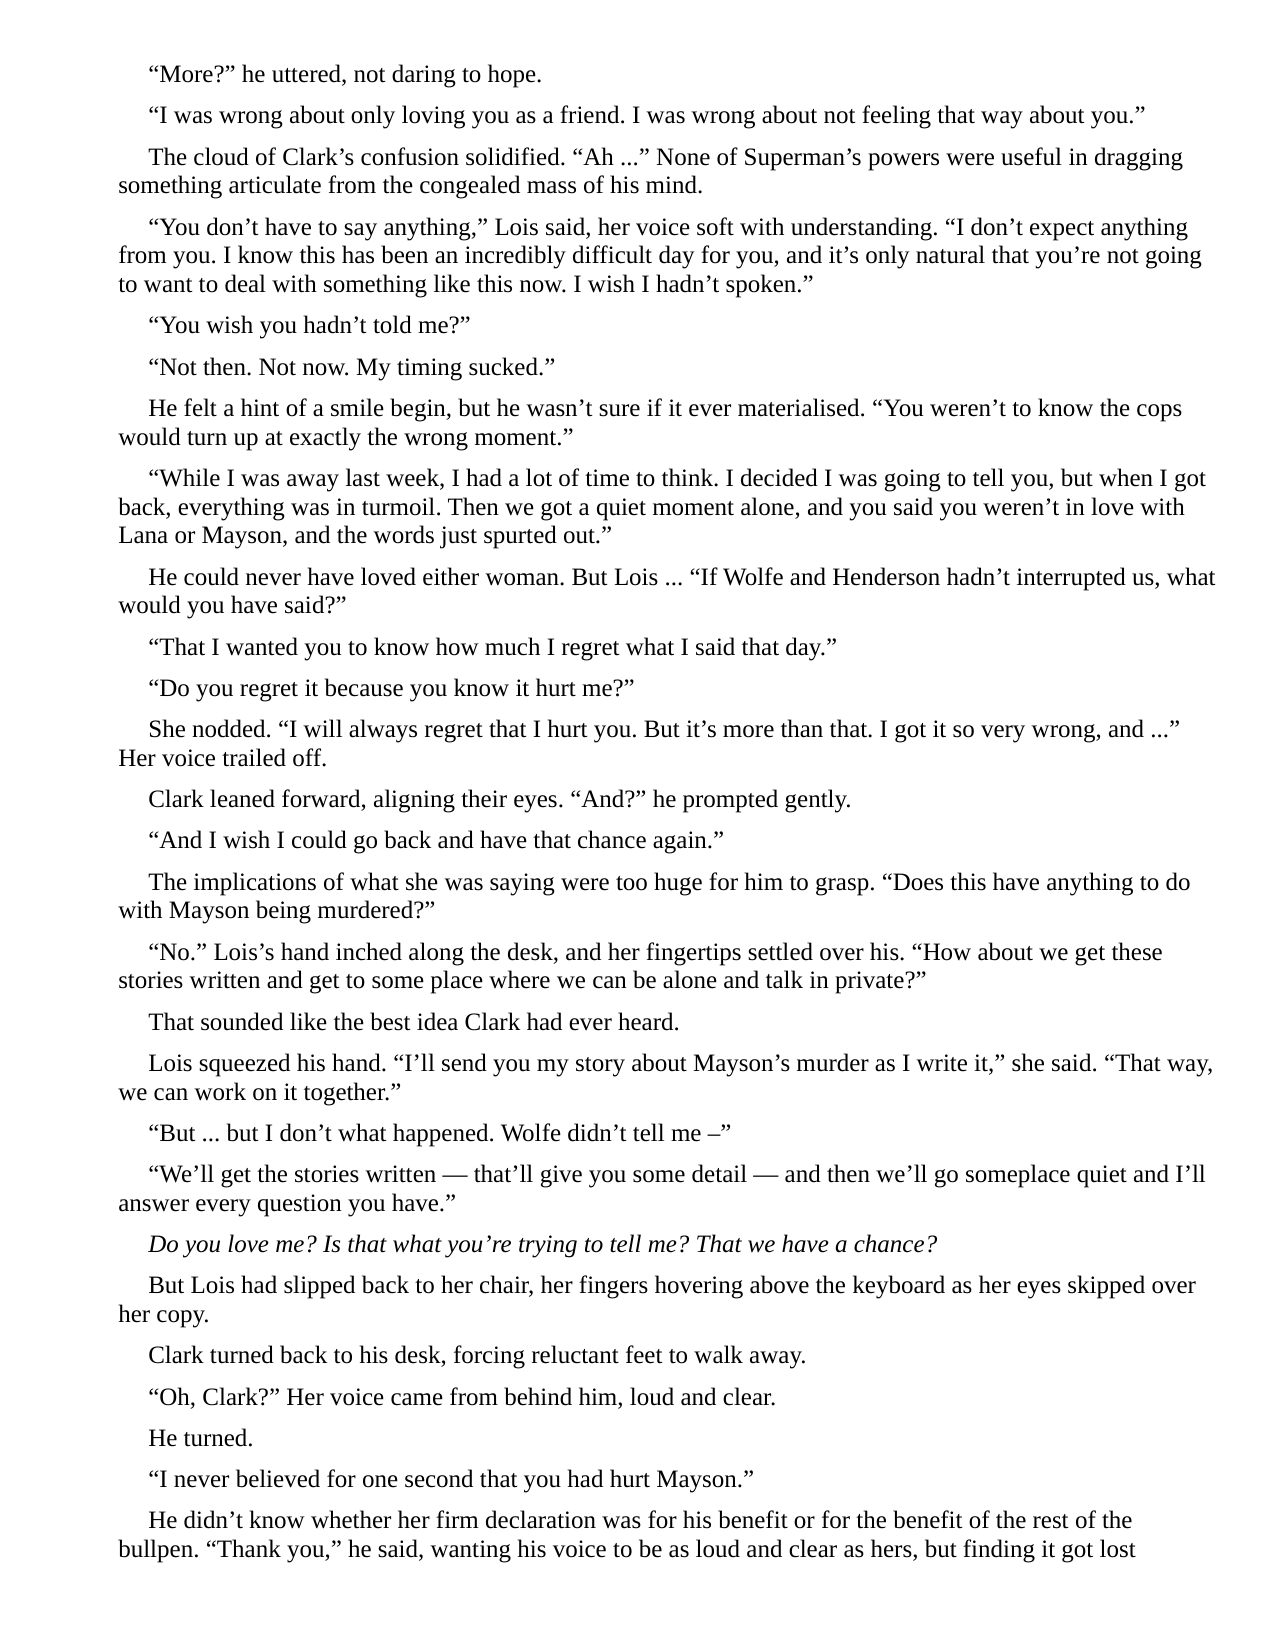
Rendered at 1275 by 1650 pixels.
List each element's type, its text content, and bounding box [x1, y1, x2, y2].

text “But ... but I don’t what happened. Wolfe didn’t tell me –” [118, 1118, 1216, 1147]
text “Oh, Clark?” Her voice came from behind him, loud and clear. [118, 1382, 1216, 1410]
text “Not then. Not now. My timing sucked.” [118, 352, 1216, 380]
text “More?” he uttered, not daring to hope. [118, 59, 1216, 88]
text “We’ll get the stories written — that’ll give you some detail — and then we’ll go someplace quiet and I’ll answer every question you have.” [118, 1159, 1216, 1217]
text “That I wanted you to know how much I regret what I said that day.” [118, 632, 1216, 660]
text Clark turned back to his desk, forcing reluctant feet to walk away. [118, 1340, 1216, 1369]
text He turned. [118, 1423, 1216, 1452]
text The cloud of Clark’s confusion solidified. “Ah ...” None of Superman’s powers were useful in dragging something articulate from the congealed mass of his mind. [118, 142, 1216, 199]
text He didn’t know whether her firm declaration was for his benefit or for the benefit of the rest of the bullpen. “Thank you,” he said, wanting his voice to be as loud and clear as hers, but finding it got lost [118, 1505, 1216, 1563]
text “No.” Lois’s hand inched along the desk, and her fingertips settled over his. “How about we get these stories written and get to some place where we can be alone and talk in private?” [118, 937, 1216, 994]
text “And I wish I could go back and have that chance again.” [118, 825, 1216, 854]
text “I never believed for one second that you had hurt Mayson.” [118, 1464, 1216, 1493]
text Lois squeezed his hand. “I’ll send you my story about Mayson’s murder as I write it,” she said. “That way, we can work on it together.” [118, 1048, 1216, 1105]
text That sounded like the best idea Clark had ever heard. [118, 1007, 1216, 1035]
text “You wish you hadn’t told me?” [118, 310, 1216, 339]
text He felt a hint of a smile begin, but he wasn’t sure if it ever materialised. “You weren’t to know the cops would turn up at exactly the wrong moment.” [118, 393, 1216, 450]
text She nodded. “I will always regret that I hurt you. But it’s more than that. I got it so very wrong, and ...” Her voice trailed off. [118, 714, 1216, 772]
text Do you love me? Is that what you’re trying to tell me? That we have a chance? [118, 1229, 1216, 1258]
text Clark leaned forward, aligning their eyes. “And?” he prompted gently. [118, 784, 1216, 813]
text “While I was away last week, I had a lot of time to think. I decided I was going to tell you, but when I got back, everything was in turmoil. Then we got a quiet moment alone, and you said you weren’t in love with Lana or Mayson, and the words just spurted out.” [118, 463, 1216, 549]
text “I was wrong about only loving you as a friend. I was wrong about not feeling that way about you.” [118, 100, 1216, 129]
text But Lois had slipped back to her chair, her fingers hovering above the keyboard as her eyes skipped over her copy. [118, 1270, 1216, 1328]
text He could never have loved either woman. But Lois ... “If Wolfe and Henderson hadn’t interrupted us, what would you have said?” [118, 562, 1216, 619]
text “You don’t have to say anything,” Lois said, her voice soft with understanding. “I don’t expect anything from you. I know this has been an incredibly difficult day for you, and it’s only natural that you’re not going to want to deal with something like this now. I wish I hadn’t spoken.” [118, 212, 1216, 298]
text “Do you regret it because you know it hurt me?” [118, 673, 1216, 702]
text The implications of what she was saying were too huge for him to grasp. “Does this have anything to do with Mayson being murdered?” [118, 867, 1216, 924]
